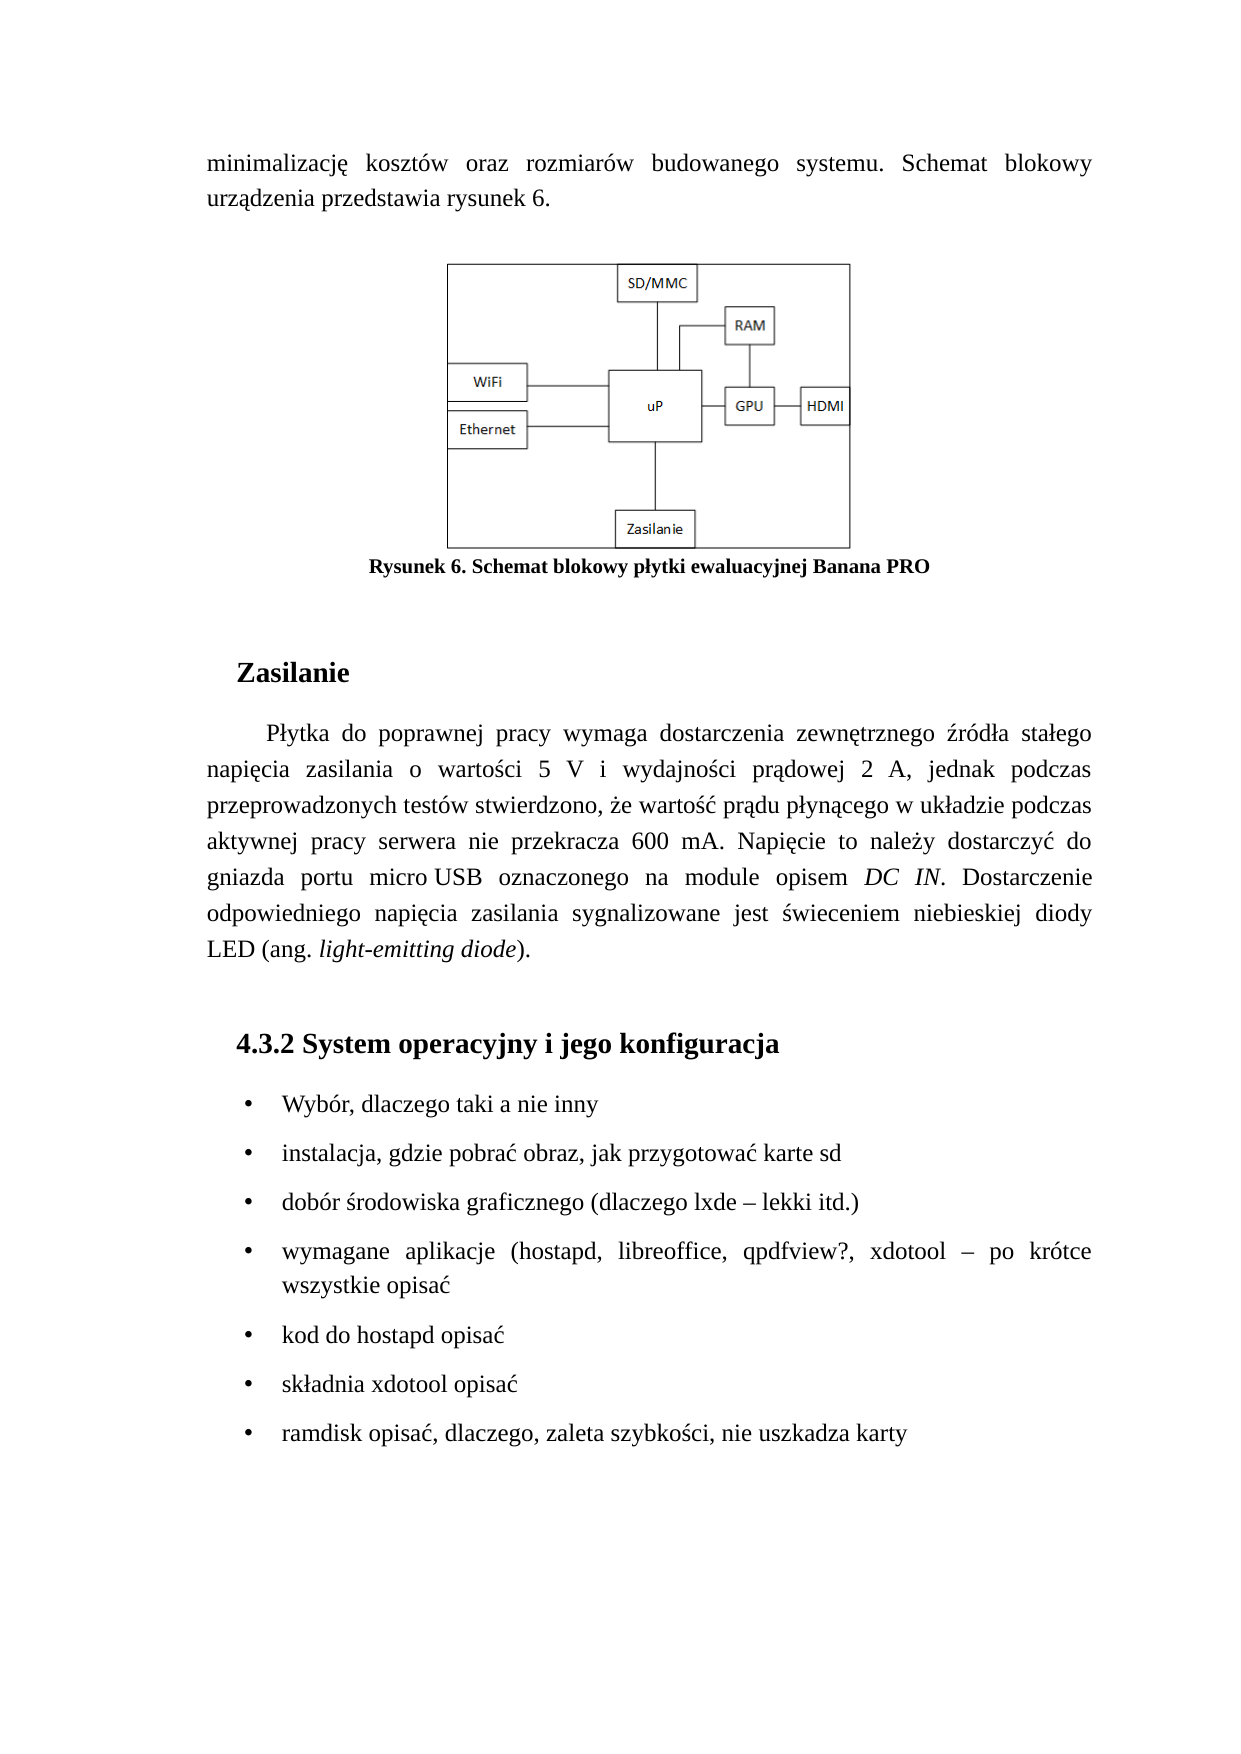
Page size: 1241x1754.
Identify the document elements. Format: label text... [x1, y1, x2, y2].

list ramdisk opisać, dlaczego, zaleta szybkości, nie uszkadza karty [244, 1418, 1093, 1447]
list instalacja, gdzie pobrać obraz, jak przygotować karte sd [244, 1138, 1093, 1167]
list Wybór, dlaczego taki a nie inny [244, 1089, 1093, 1118]
list wymagane aplikacje (hostapd, libreoffice, qpdfview?, xdotool – po krótce wszystkie opisać [244, 1236, 1093, 1299]
list składnia xdotool opisać [244, 1369, 1093, 1397]
subtitle 4.3.2 System operacyjny i jego konfiguracja [207, 1026, 1093, 1059]
text Rysunek 6. Schemat blokowy płytki ewaluacyjnej Banana PRO [207, 247, 1093, 578]
text minimalizację kosztów oraz rozmiarów budowanego systemu. Schemat blokowy urządzenia przedstawia rysunek 6. [207, 148, 1093, 212]
list kod do hostapd opisać [244, 1320, 1093, 1348]
subtitle Zasilanie [207, 655, 1093, 689]
text Płytka do poprawnej pracy wymaga dostarczenia zewnętrznego źródła stałego napięcia zasilania o wartości 5 V i wydajności prądowej 2 A, jednak podczas przeprowadzonych testów stwierdzono, że wartość prądu płynącego w układzie podczas aktywnej pracy serwera nie przekracza 600 mA. Napięcie to należy dostarczyć do gniazda portu micro USB oznaczonego na module opisem DC IN. Dostarczenie odpowiedniego napięcia zasilania sygnalizowane jest świeceniem niebieskiej diody LED (ang. light-emitting diode). [207, 718, 1093, 963]
picture [446, 263, 853, 549]
list dobór środowiska graficznego (dlaczego lxde – lekki itd.) [244, 1187, 1093, 1216]
